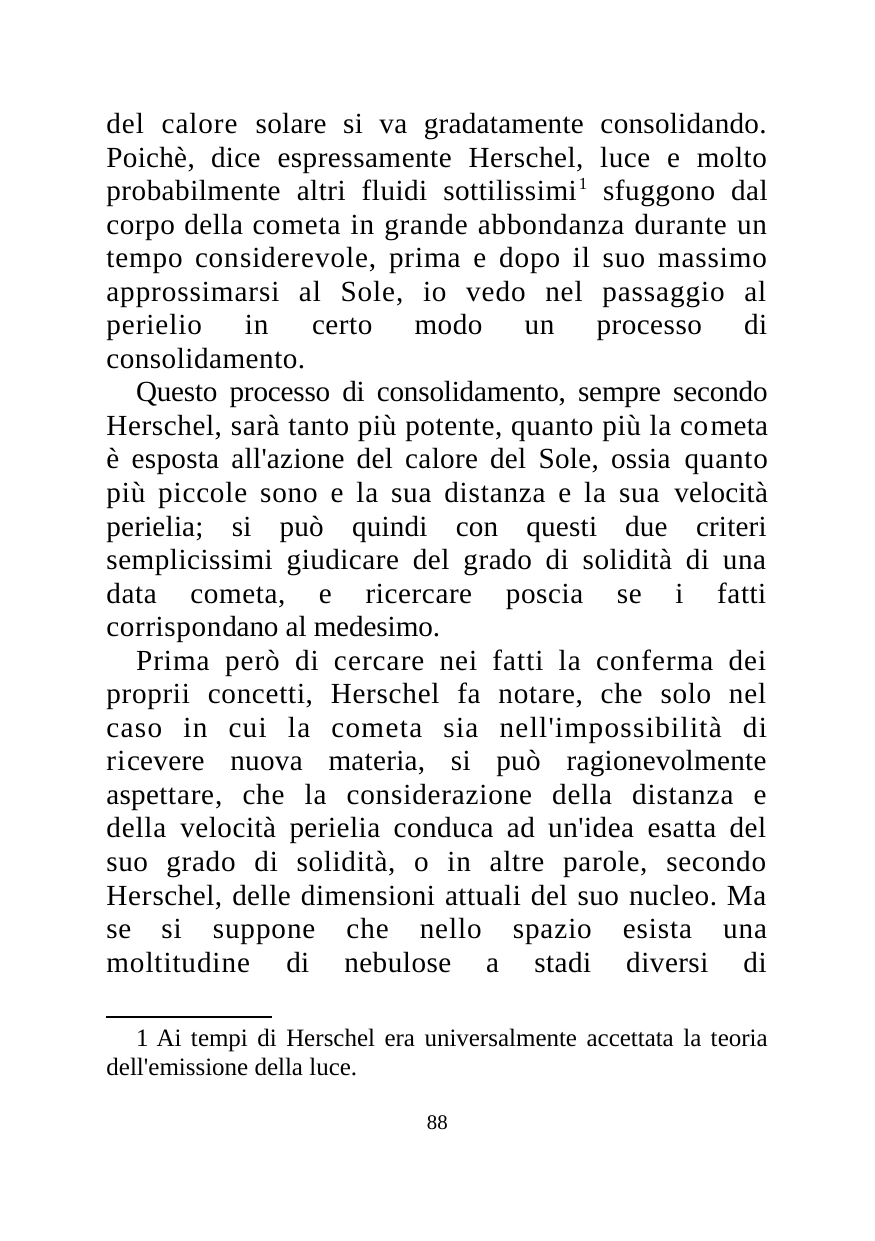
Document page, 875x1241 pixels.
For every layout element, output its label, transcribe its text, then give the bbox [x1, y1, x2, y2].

text del calore solare si va gradatamente consolidando. Poichè, dice espressamente Herschel, luce e molto probabilmente altri fluidi sottilissimi sfuggono dal corpo della cometa in grande abbondanza durante un tempo considerevole, prima e dopo il suo massimo approssimarsi al Sole, io vedo nel passaggio al perielio in certo modo un processo di consolidamento. [106, 106, 768, 374]
text Prima però di cercare nei fatti la conferma dei proprii concetti, Herschel fa notare, che solo nel caso in cui la cometa sia nell'impossibilità di ricevere nuova materia, si può ragionevolmente aspettare, che la considerazione della distanza e della velocità perielia conduca ad un'idea esatta del suo grado di solidità, o in altre parole, secondo Herschel, delle dimensioni attuali del suo nucleo. Ma se si suppone che nello spazio esista una moltitudine di nebulose a stadi diversi di [106, 643, 768, 978]
text Questo processo di consolidamento, sempre secondo Herschel, sarà tanto più potente, quanto più la cometa è esposta all'azione del calore del Sole, ossia quanto più piccole sono e la sua distanza e la sua velocità perielia; si può quindi con questi due criteri semplicissimi giudicare del grado di solidità di una data cometa, e ricercare poscia se i fatti corrispondano al medesimo. [106, 374, 768, 643]
text Ai tempi di Herschel era universalmente accettata la teoria dell'emissione della luce. [106, 1023, 768, 1080]
